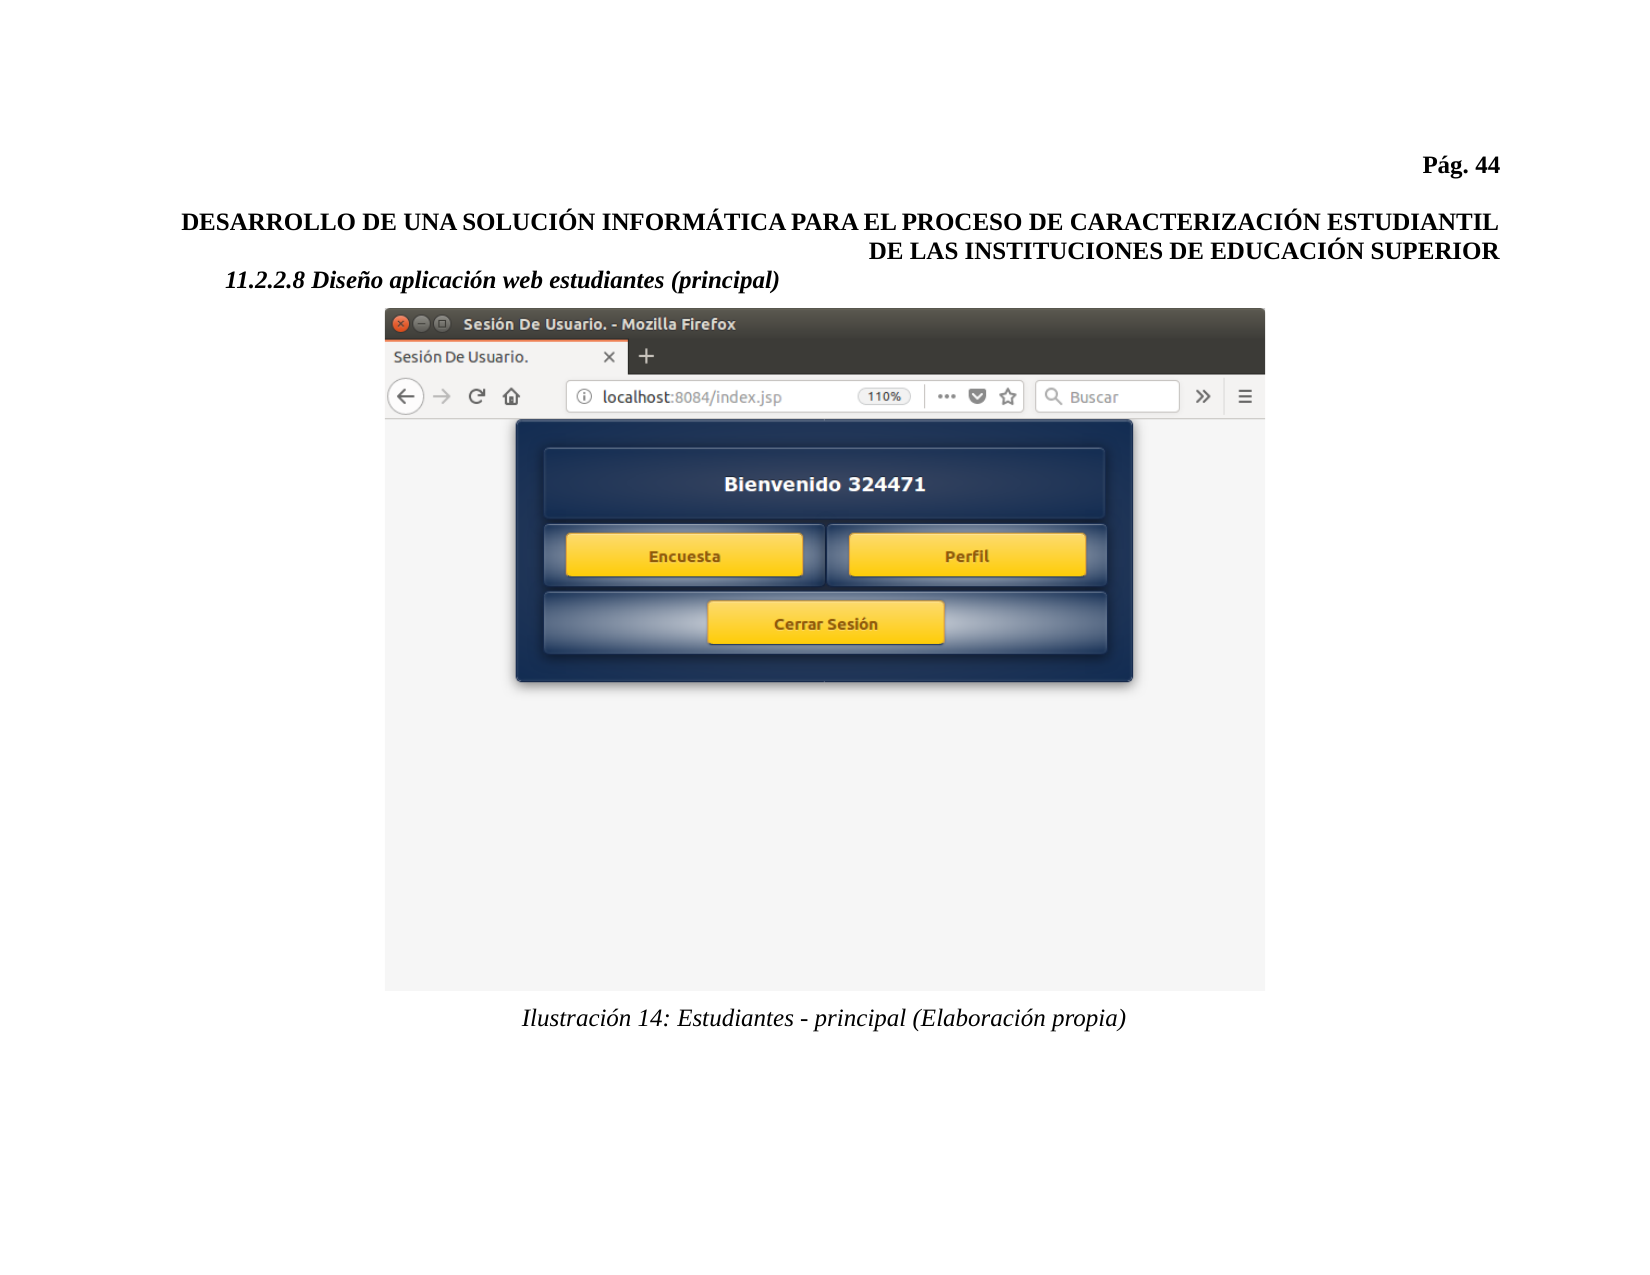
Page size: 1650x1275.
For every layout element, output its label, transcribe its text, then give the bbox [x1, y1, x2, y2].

text Ilustración 14: Estudiantes - principal (Elaboración propia) [385, 1003, 1265, 1032]
subtitle 11.2.2.8 Diseño aplicación web estudiantes (principal) [150, 265, 1500, 294]
picture [384, 308, 1266, 991]
